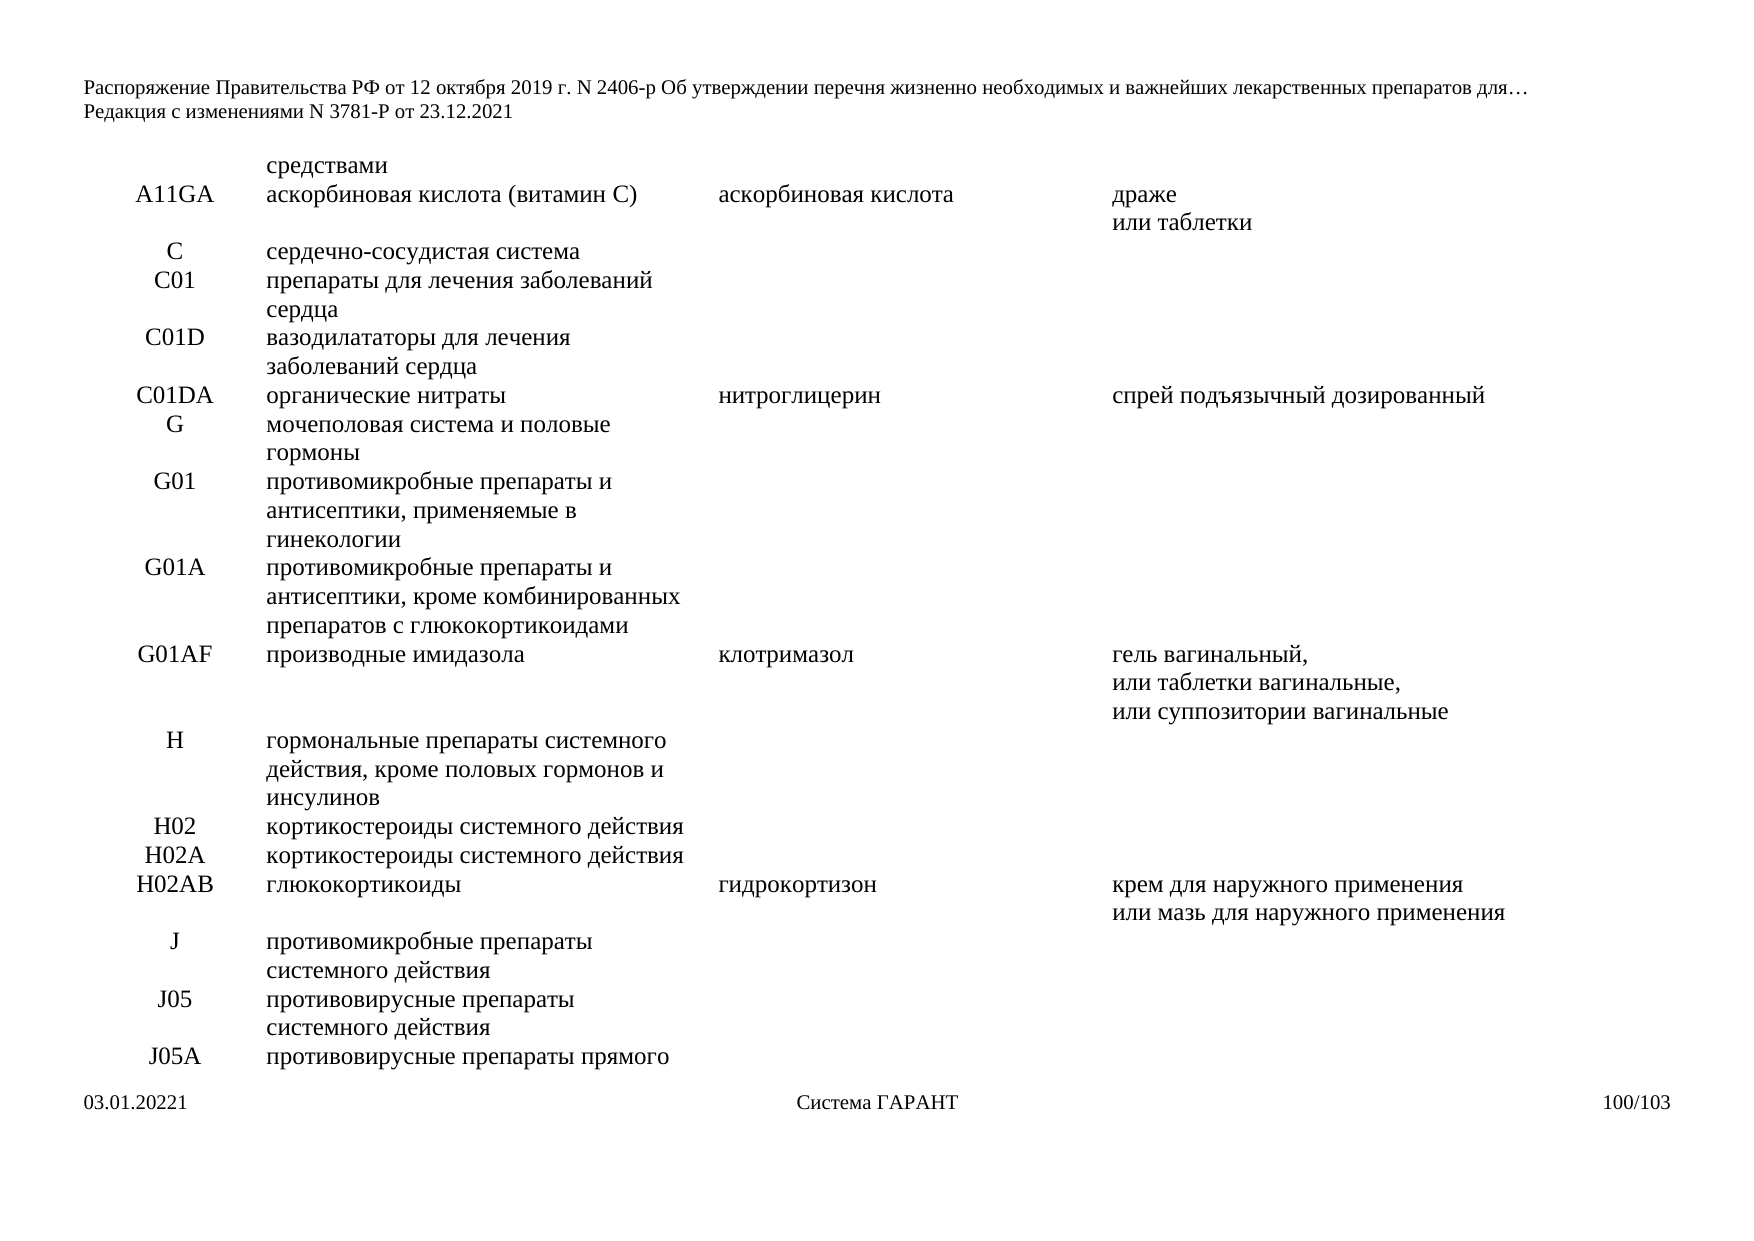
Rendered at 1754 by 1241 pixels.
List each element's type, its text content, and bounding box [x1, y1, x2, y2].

table_cell [707, 553, 1101, 639]
table_cell органические нитраты [255, 380, 707, 409]
table_cell нитроглицерин [707, 380, 1101, 409]
table_cell гормональные препараты системного действия, кроме половых гормонов и инсулинов [255, 725, 707, 811]
table_cell глюкокортикоиды [255, 869, 707, 926]
table_cell [707, 409, 1101, 466]
table_cell G01AF [95, 639, 255, 725]
table_cell гидрокортизон [707, 869, 1101, 926]
table_cell [1101, 409, 1669, 466]
table_cell [1101, 840, 1669, 869]
table_cell C01D [95, 323, 255, 380]
table_cell [707, 725, 1101, 811]
table_cell мочеполовая система и половые гормоны [255, 409, 707, 466]
table_cell кортикостероиды системного действия [255, 840, 707, 869]
table_cell H02 [95, 811, 255, 840]
table_cell препараты для лечения заболеваний сердца [255, 265, 707, 322]
table_cell клотримазол [707, 639, 1101, 725]
table_cell [1101, 984, 1669, 1041]
table_cell [1101, 926, 1669, 984]
table_cell [707, 265, 1101, 322]
table_cell H [95, 725, 255, 811]
table_cell [1101, 1041, 1669, 1070]
table_cell [1101, 236, 1669, 265]
table_cell J05 [95, 984, 255, 1041]
table_cell сердечно-сосудистая система [255, 236, 707, 265]
table_cell [1101, 553, 1669, 639]
table_cell противомикробные препараты системного действия [255, 926, 707, 984]
table_cell противомикробные препараты и антисептики, применяемые в гинекологии [255, 466, 707, 552]
table_cell [707, 984, 1101, 1041]
table_cell [1101, 150, 1669, 179]
table_cell [707, 926, 1101, 984]
table_cell J [95, 926, 255, 984]
table_cell C01DA [95, 380, 255, 409]
table_cell вазодилататоры для лечения заболеваний сердца [255, 323, 707, 380]
table_cell спрей подъязычный дозированный [1101, 380, 1669, 409]
table_cell H02AB [95, 869, 255, 926]
table_cell крем для наружного применения или мазь для наружного применения [1101, 869, 1669, 926]
table_cell H02A [95, 840, 255, 869]
table_cell G [95, 409, 255, 466]
table_cell [1101, 265, 1669, 322]
table_cell [707, 466, 1101, 552]
table_cell аскорбиновая кислота [707, 179, 1101, 236]
table_cell C [95, 236, 255, 265]
table_cell противовирусные препараты прямого [255, 1041, 707, 1070]
table_cell A11GA [95, 179, 255, 236]
table_cell [707, 840, 1101, 869]
table_cell [707, 811, 1101, 840]
table_cell [707, 1041, 1101, 1070]
table_cell средствами [255, 150, 707, 179]
table_cell [707, 150, 1101, 179]
table_cell [1101, 466, 1669, 552]
table_cell кортикостероиды системного действия [255, 811, 707, 840]
table_cell [1101, 811, 1669, 840]
table_cell [707, 323, 1101, 380]
table_cell аскорбиновая кислота (витамин С) [255, 179, 707, 236]
table_cell драже или таблетки [1101, 179, 1669, 236]
table_cell противовирусные препараты системного действия [255, 984, 707, 1041]
table_cell G01A [95, 553, 255, 639]
table_cell противомикробные препараты и антисептики, кроме комбинированных препаратов с глюкокортикоидами [255, 553, 707, 639]
table_cell гель вагинальный, или таблетки вагинальные, или суппозитории вагинальные [1101, 639, 1669, 725]
table_cell C01 [95, 265, 255, 322]
table_cell [95, 150, 255, 179]
table_cell [1101, 725, 1669, 811]
table_cell [1101, 323, 1669, 380]
table_cell [707, 236, 1101, 265]
table_cell производные имидазола [255, 639, 707, 725]
table_cell G01 [95, 466, 255, 552]
table_cell J05A [95, 1041, 255, 1070]
